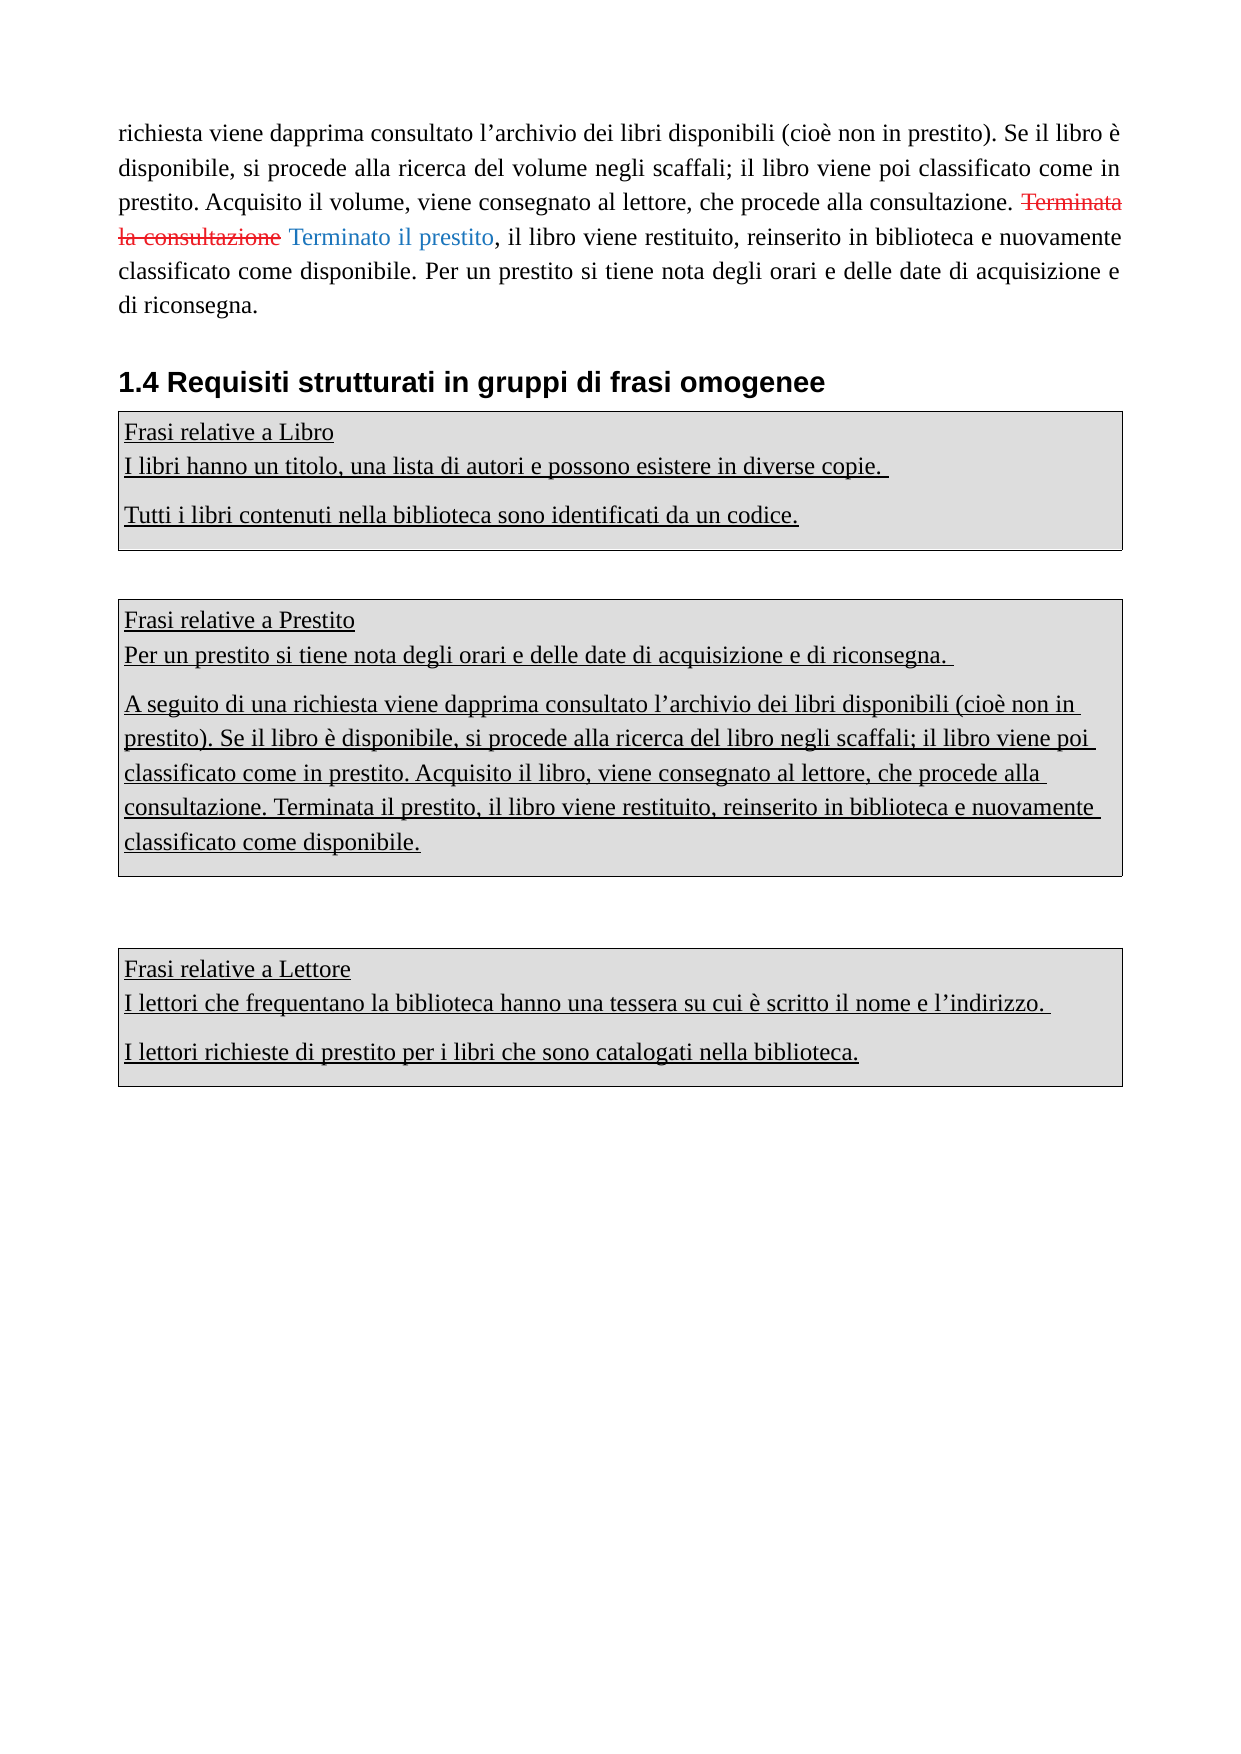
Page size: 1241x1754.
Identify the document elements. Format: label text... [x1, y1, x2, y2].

table_header Frasi relative a Prestito Per un prestito si tiene nota degli orari e delle date di acquisizione e di riconsegna. A seguito di una richiesta viene dapprima consultato l’archivio dei libri disponibili (cioè non in prestito). Se il libro è disponibile, si procede alla ricerca del libro negli scaffali; il libro viene poi classificato come in prestito. Acquisito il libro, viene consegnato al lettore, che procede alla consultazione. Terminata il prestito, il libro viene restituito, reinserito in biblioteca e nuovamente classificato come disponibile. [119, 600, 1122, 876]
text richiesta viene dapprima consultato l’archivio dei libri disponibili (cioè non in prestito). Se il libro è disponibile, si procede alla ricerca del volume negli scaffali; il libro viene poi classificato come in prestito. Acquisito il volume, viene consegnato al lettore, che procede alla consultazione. Terminata la consultazione Terminato il prestito, il libro viene restituito, reinserito in biblioteca e nuovamente classificato come disponibile. Per un prestito si tiene nota degli orari e delle date di acquisizione e di riconsegna. [118, 118, 1122, 319]
subtitle 1.4 Requisiti strutturati in gruppi di frasi omogenee [118, 364, 1122, 398]
table_header Frasi relative a Lettore I lettori che frequentano la biblioteca hanno una tessera su cui è scritto il nome e l’indirizzo. I lettori richieste di prestito per i libri che sono catalogati nella biblioteca. [119, 949, 1122, 1086]
table_header Frasi relative a Libro I libri hanno un titolo, una lista di autori e possono esistere in diverse copie. Tutti i libri contenuti nella biblioteca sono identificati da un codice. [119, 412, 1122, 549]
